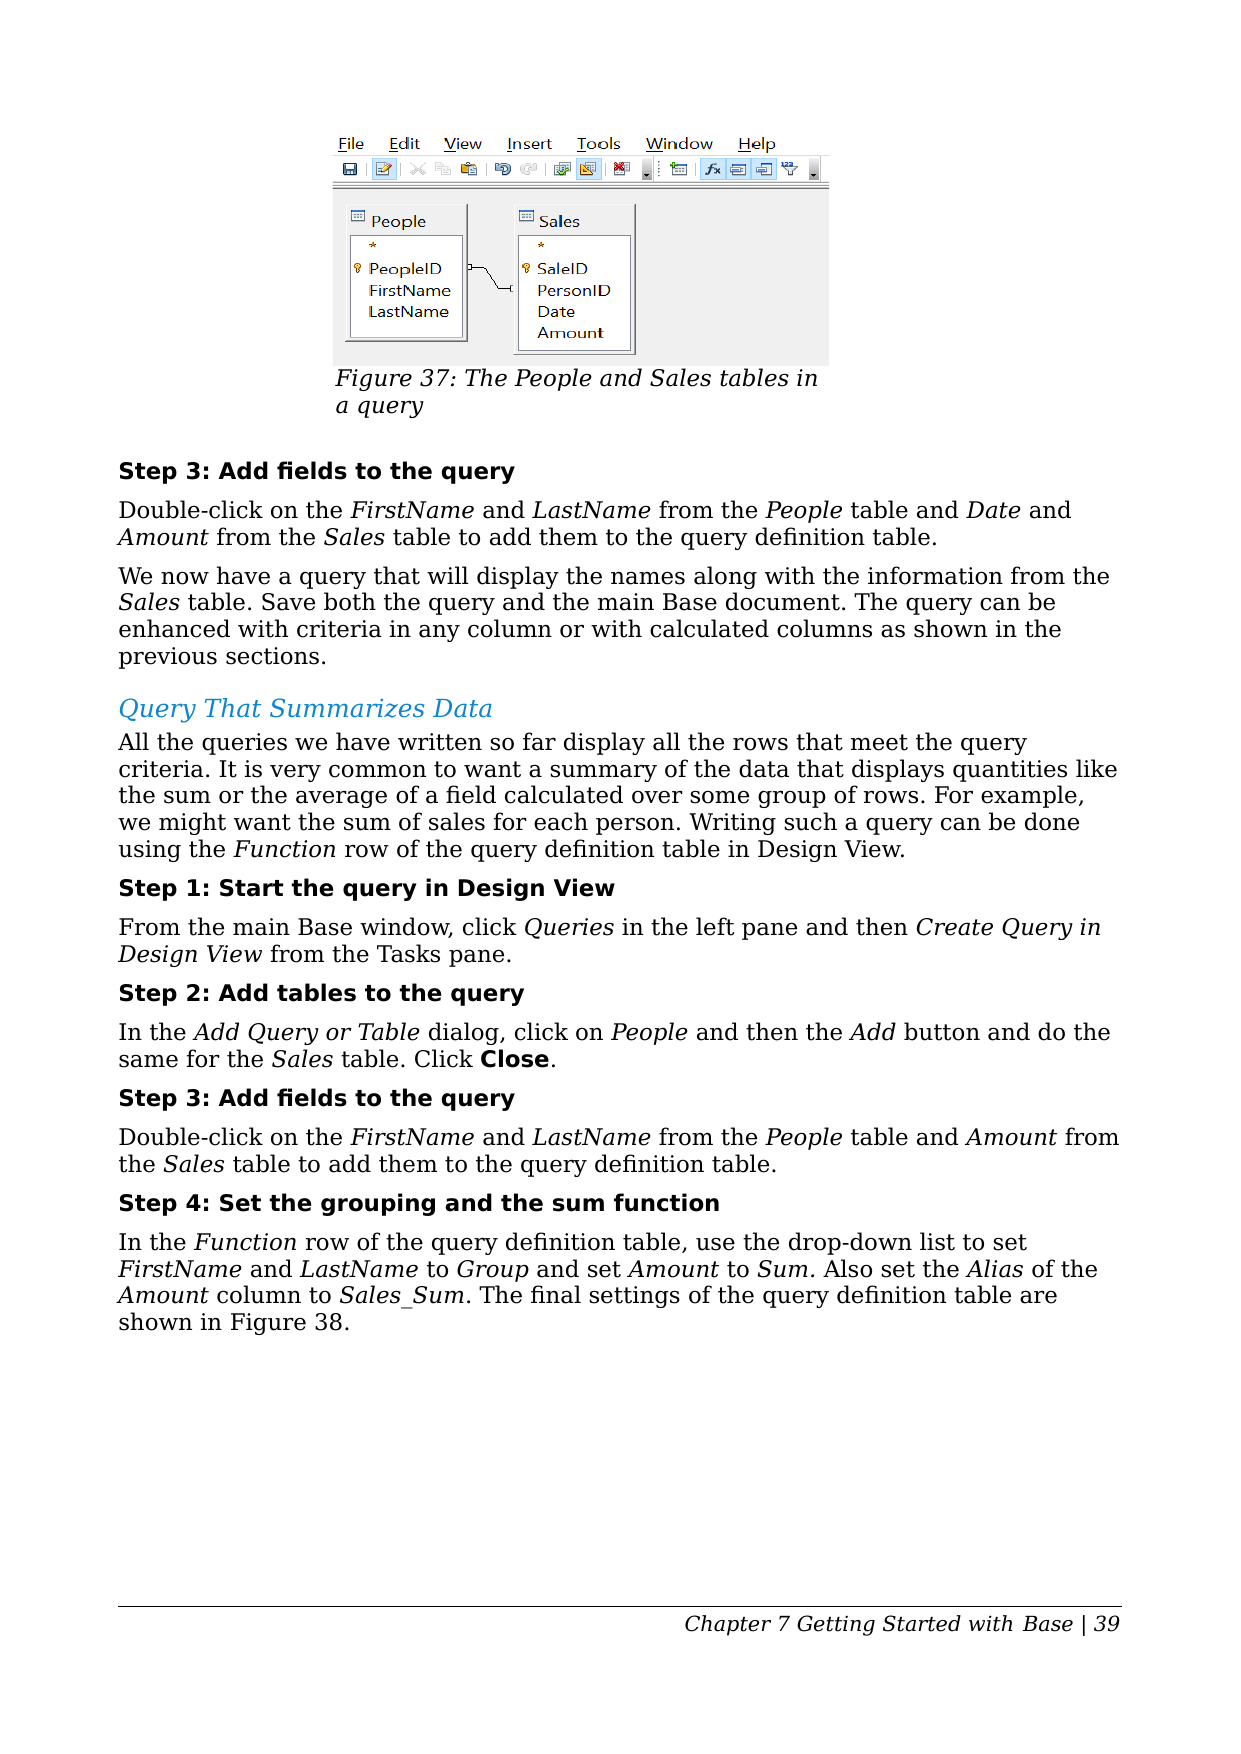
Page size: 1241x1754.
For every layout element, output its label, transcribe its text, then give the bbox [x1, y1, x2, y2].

text From the main Base window, click Queries in the left pane and then Create Query in Design View from the Tasks pane. [118, 914, 1122, 968]
text Double-click on the FirstName and LastName from the People table and Date and Amount from the Sales table to add them to the query definition table. [118, 497, 1122, 550]
text In the Function row of the query definition table, use the drop-down list to set FirstName and LastName to Group and set Amount to Sum. Also set the Alias of the Amount column to Sales_Sum. The final settings of the query definition table are shown in Figure 38. [118, 1229, 1122, 1336]
text Figure 37: The People and Sales tables in a query [335, 366, 826, 419]
picture [332, 130, 830, 366]
text Step 2: Add tables to the query [118, 980, 1122, 1007]
text In the Add Query or Table dialog, click on People and then the Add button and do the same for the Sales table. Click Close. [118, 1019, 1122, 1073]
text Double-click on the FirstName and LastName from the People table and Amount from the Sales table to add them to the query definition table. [118, 1124, 1122, 1178]
subtitle Query That Summarizes Data [118, 694, 1122, 723]
text Step 4: Set the grouping and the sum function [118, 1190, 1122, 1217]
text Step 3: Add fields to the query [118, 1085, 1122, 1112]
text All the queries we have written so far display all the rows that meet the query criteria. It is very common to want a summary of the data that displays quantities like the sum or the average of a field calculated over some group of rows. For example, we might want the sum of sales for each person. Writing such a query can be done using the Function row of the query definition table in Design View. [118, 729, 1122, 863]
text Step 3: Add fields to the query [118, 458, 1122, 484]
text We now have a query that will display the names along with the information from the Sales table. Save both the query and the main Base document. The query can be enhanced with criteria in any column or with calculated columns as shown in the previous sections. [118, 563, 1122, 669]
text Step 1: Start the query in Design View [118, 875, 1122, 902]
